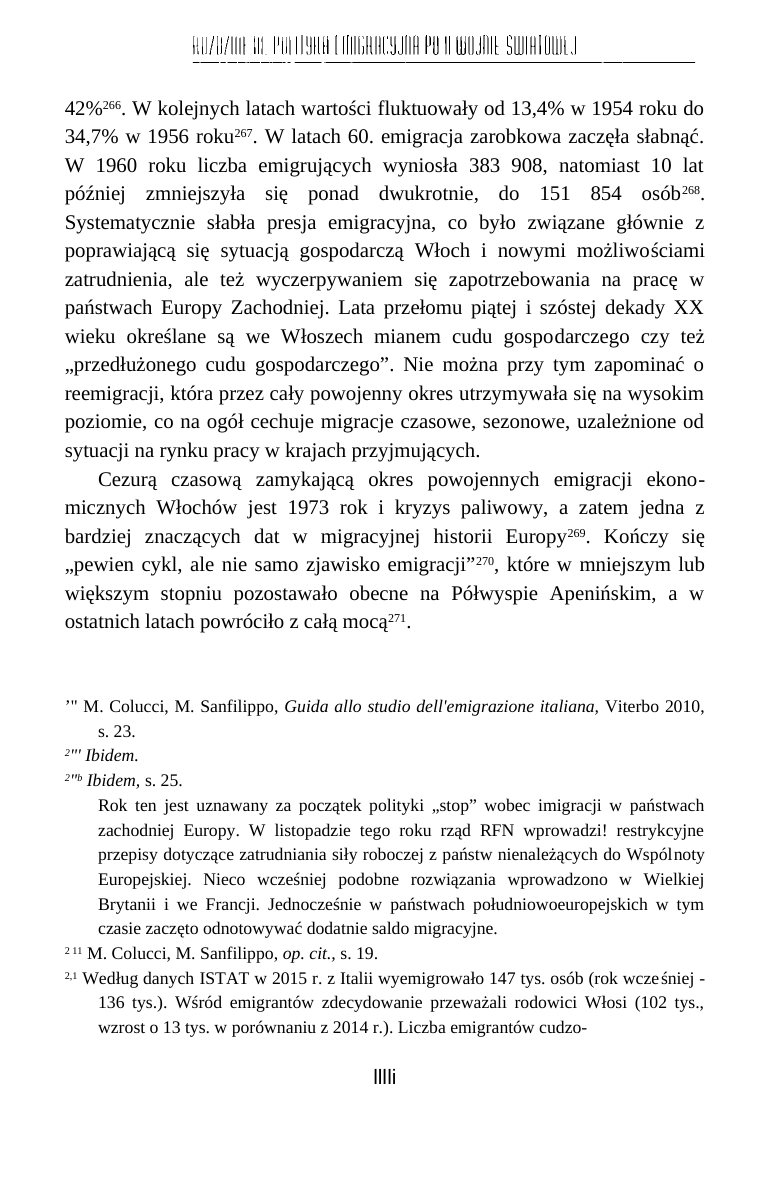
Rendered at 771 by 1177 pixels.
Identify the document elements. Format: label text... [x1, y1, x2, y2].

picture [192, 35, 696, 63]
text 2"b Ibidem, s. 25. [64, 770, 705, 790]
text Rok ten jest uznawany za początek polityki „stop” wobec imigracji w państwach zachodniej Europy. W listopadzie tego roku rząd RFN wprowadzi! restrykcyjne przepisy dotyczące zatrudniania siły roboczej z państw nienależących do Wspól­noty Europejskiej. Nieco wcześniej podobne rozwiązania wprowadzono w Wielkiej Brytanii i we Francji. Jednocześnie w państwach południowoeuropejskich w tym czasie zaczęto odnotowywać dodatnie saldo migracyjne. [98, 795, 705, 938]
text ’" M. Colucci, M. Sanfilippo, Guida allo studio dell'emigrazione italiana, Viterbo 2010, s. 23. [64, 696, 705, 741]
text 2 11 M. Colucci, M. Sanfilippo, op. cit., s. 19. [64, 943, 705, 963]
text 2,1 Według danych ISTAT w 2015 r. z Italii wyemigrowało 147 tys. osób (rok wcze­śniej - 136 tys.). Wśród emigrantów zdecydowanie przeważali rodowici Włosi (102 tys., wzrost o 13 tys. w porównaniu z 2014 r.). Liczba emigrantów cudzo- [64, 967, 705, 1038]
text Cezurą czasową zamykającą okres powojennych emigracji ekono­micznych Włochów jest 1973 rok i kryzys paliwowy, a zatem jedna z bardziej znaczących dat w migracyjnej historii Europy269. Kończy się „pewien cykl, ale nie samo zjawisko emigracji”270, które w mniejszym lub większym stopniu pozostawało obecne na Półwyspie Apenińskim, a w ostatnich latach powróciło z całą mocą271. [64, 467, 705, 633]
text 2"' Ibidem. [64, 745, 705, 766]
text 42%266. W kolejnych latach wartości fluktuowały od 13,4% w 1954 roku do 34,7% w 1956 roku267. W latach 60. emigracja zarobkowa zaczęła słabnąć. W 1960 roku liczba emigrujących wyniosła 383 908, natomiast 10 lat później zmniejszyła się ponad dwukrotnie, do 151 854 osób268. Systematycznie słabła presja emigracyjna, co było związane głównie z poprawiającą się sytuacją gospodarczą Włoch i nowymi możliwo­ściami zatrudnienia, ale też wyczerpywaniem się zapotrzebowania na pracę w państwach Europy Zachodniej. Lata przełomu piątej i szóstej dekady XX wieku określane są we Włoszech mianem cudu gospo­darczego czy też „przedłużonego cudu gospodarczego”. Nie można przy tym zapominać o reemigracji, która przez cały powojenny okres utrzymywała się na wysokim poziomie, co na ogół cechuje migracje czasowe, sezonowe, uzależnione od sytuacji na rynku pracy w krajach przyjmujących. [64, 96, 705, 462]
text lllli [64, 1065, 705, 1089]
